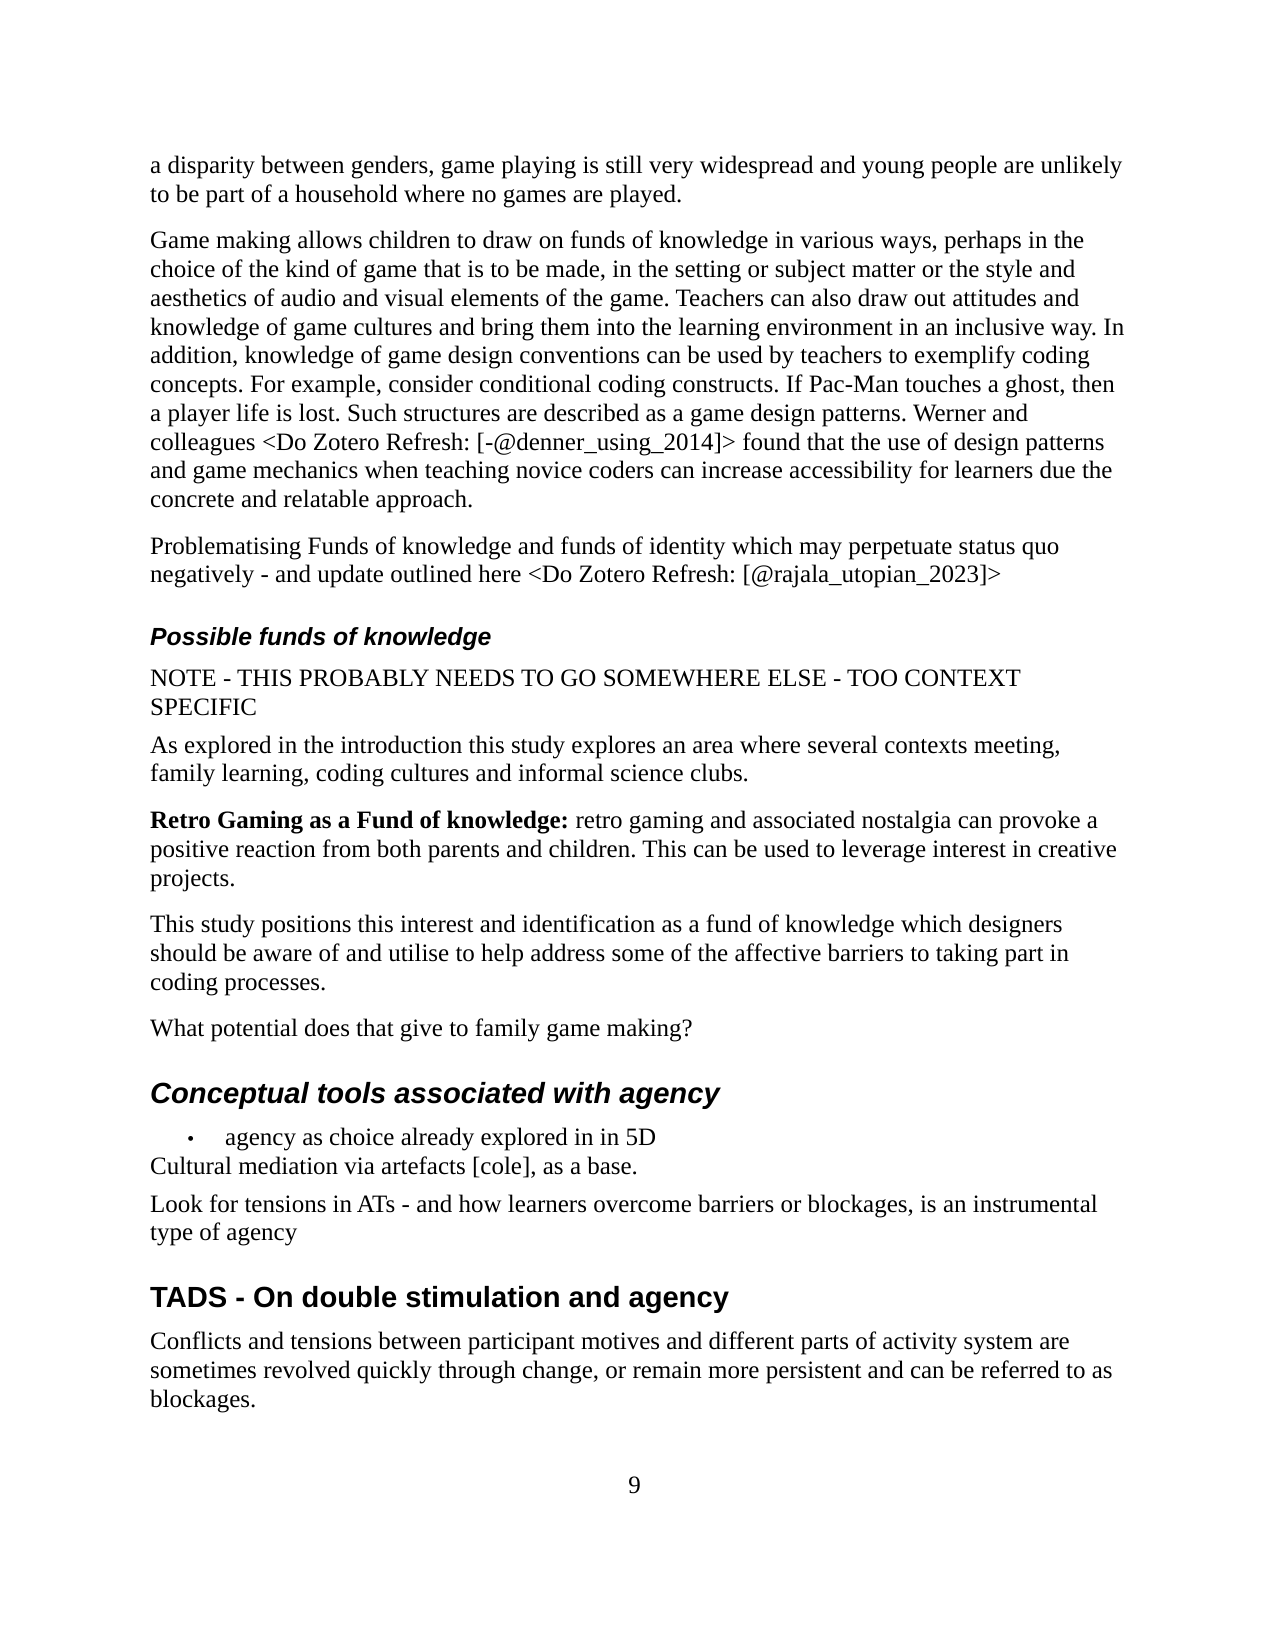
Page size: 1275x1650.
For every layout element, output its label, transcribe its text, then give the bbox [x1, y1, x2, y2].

text Look for tensions in ATs - and how learners overcome barriers or blockages, is an instrumental type of agency [150, 1189, 1125, 1246]
text This study positions this interest and identification as a fund of knowledge which designers should be aware of and utilise to help address some of the affective barriers to taking part in coding processes. [150, 909, 1125, 996]
text Problematising Funds of knowledge and funds of identity which may perpetuate status quo negatively - and update outlined here <Do Zotero Refresh: [@rajala_utopian_2023]> [150, 531, 1125, 588]
text NOTE - THIS PROBABLY NEEDS TO GO SOMEWHERE ELSE - TOO CONTEXT SPECIFIC [150, 663, 1125, 721]
subtitle Conceptual tools associated with agency [150, 1076, 1125, 1110]
subtitle Possible funds of knowledge [150, 622, 1125, 651]
text Cultural mediation via artefacts [cole], as a base. [150, 1151, 1125, 1180]
text Retro Gaming as a Fund of knowledge: retro gaming and associated nostalgia can provoke a positive reaction from both parents and children. This can be used to leverage interest in creative projects. [150, 805, 1125, 891]
text a disparity between genders, game playing is still very widespread and young people are unlikely to be part of a household where no games are played. [150, 150, 1125, 207]
subtitle TADS - On double stimulation and agency [150, 1280, 1125, 1314]
text As explored in the introduction this study explores an area where several contexts meeting, family learning, coding cultures and informal science clubs. [150, 730, 1125, 787]
text Game making allows children to draw on funds of knowledge in various ways, perhaps in the choice of the kind of game that is to be made, in the setting or subject matter or the style and aesthetics of audio and visual elements of the game. Teachers can also draw out attitudes and knowledge of game cultures and bring them into the learning environment in an inclusive way. In addition, knowledge of game design conventions can be used by teachers to exemplify coding concepts. For example, consider conditional coding constructs. If Pac-Man touches a ghost, then a player life is lost. Such structures are described as a game design patterns. Werner and colleagues <Do Zotero Refresh: [-@denner_using_2014]> found that the use of design patterns and game mechanics when teaching novice coders can increase accessibility for learners due the concrete and relatable approach. [150, 225, 1125, 513]
list agency as choice already explored in in 5D [187, 1122, 1125, 1151]
text Conflicts and tensions between participant motives and different parts of activity system are sometimes revolved quickly through change, or remain more persistent and can be referred to as blockages. [150, 1326, 1125, 1412]
text What potential does that give to family game making? [150, 1013, 1125, 1042]
